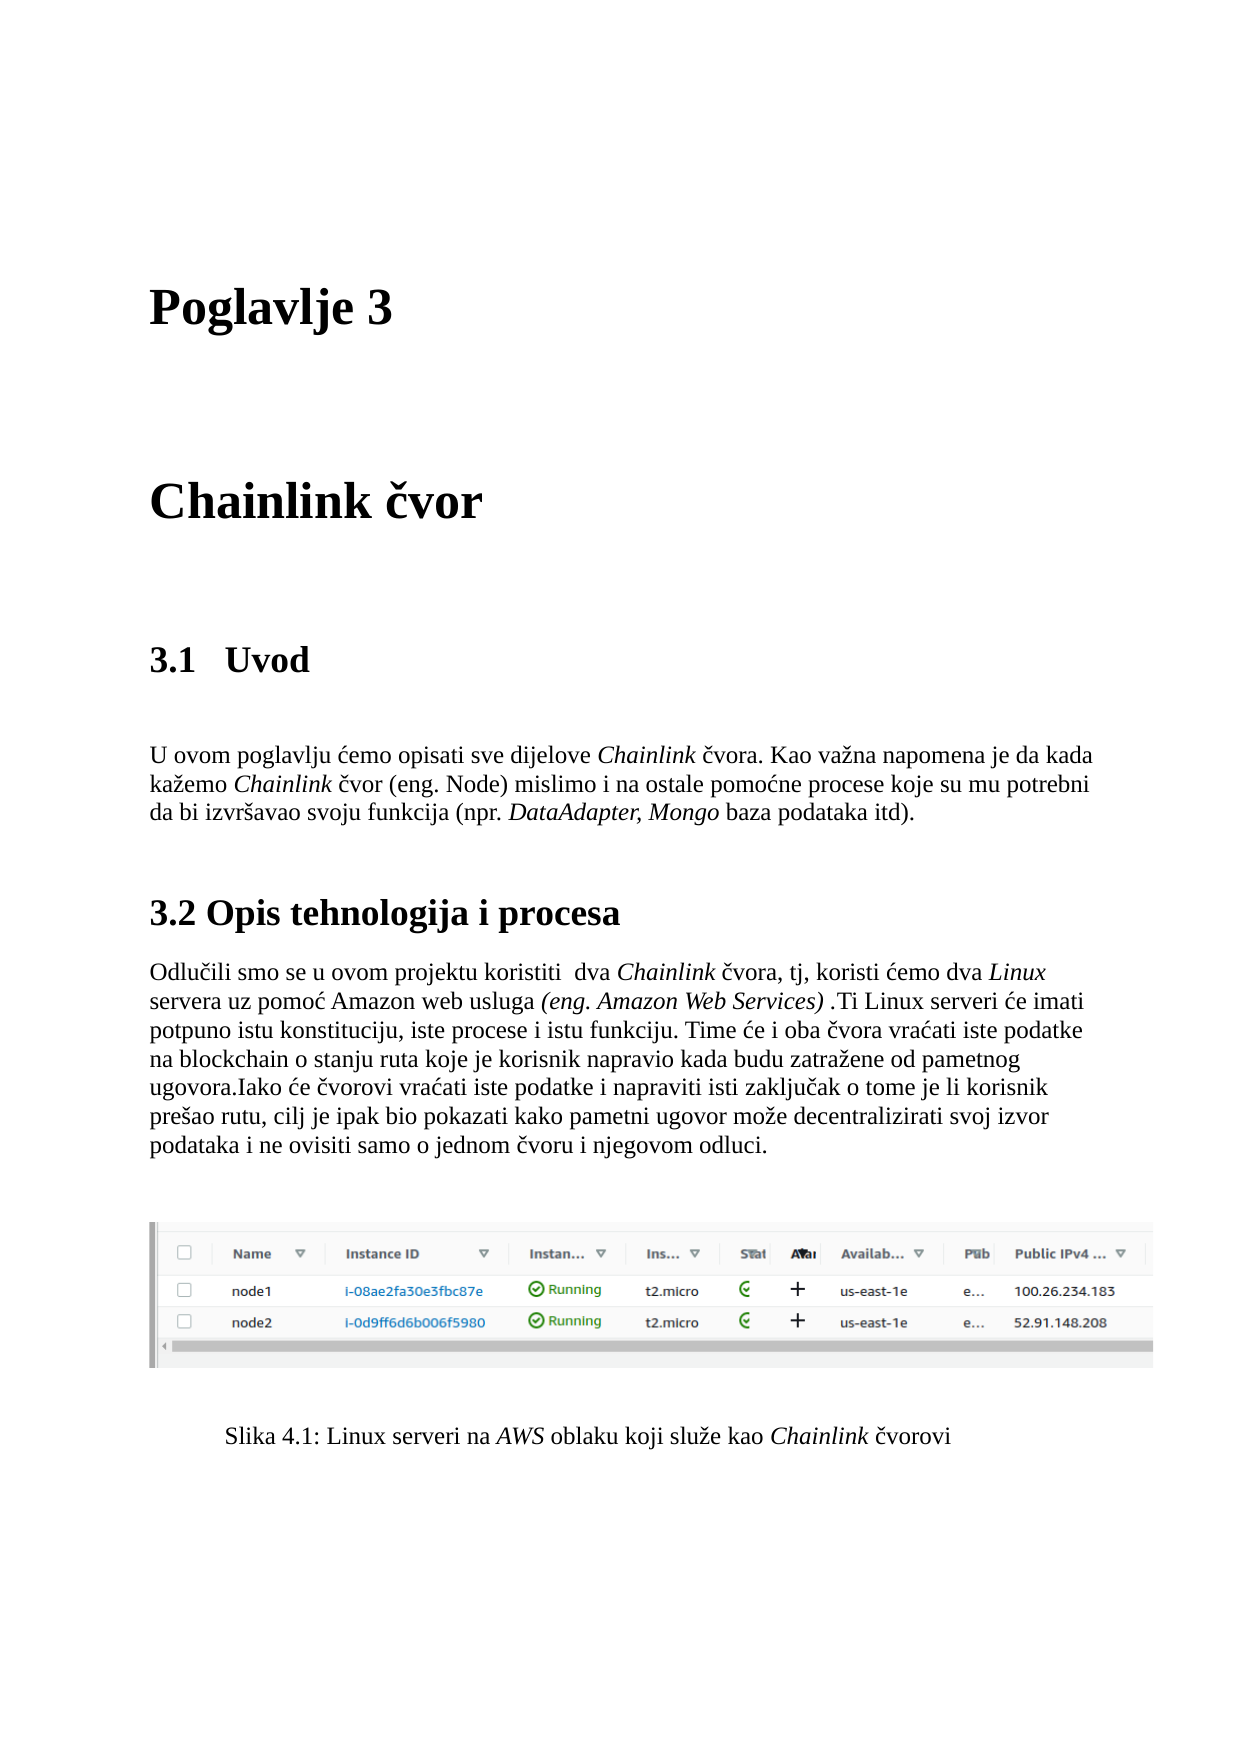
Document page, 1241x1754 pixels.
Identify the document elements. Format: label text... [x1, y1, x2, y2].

text Chainlink čvor [149, 470, 1106, 530]
picture [149, 1222, 1154, 1368]
text Poglavlje 3 [149, 276, 1106, 336]
text Slika 4.1: Linux serveri na AWS oblaku koji služe kao Chainlink čvorovi [149, 1415, 1106, 1451]
text Odlučili smo se u ovom projektu koristiti dva Chainlink čvora, tj, koristi ćemo dva Linux servera uz pomoć Amazon web usluga (eng. Amazon Web Services) .Ti Linux serveri će imati potpuno istu konstituciju, iste procese i istu funkciju. Time će i oba čvora vraćati iste podatke na blockchain o stanju ruta koje je korisnik napravio kada budu zatražene od pametnog ugovora.Iako će čvorovi vraćati iste podatke i napraviti isti zaključak o tome je li korisnik prešao rutu, cilj je ipak bio pokazati kako pametni ugovor može decentralizirati svoj izvor podataka i ne ovisiti samo o jednom čvoru i njegovom odluci. [149, 957, 1106, 1159]
text 3.2 Opis tehnologija i procesa [149, 891, 1106, 934]
text U ovom poglavlju ćemo opisati sve dijelove Chainlink čvora. Kao važna napomena je da kada kažemo Chainlink čvor (eng. Node) mislimo i na ostale pomoćne procese koje su mu potrebni da bi izvršavao svoju funkcija (npr. DataAdapter, Mongo baza podataka itd). [149, 740, 1106, 826]
text 3.1 Uvod [149, 637, 1106, 680]
